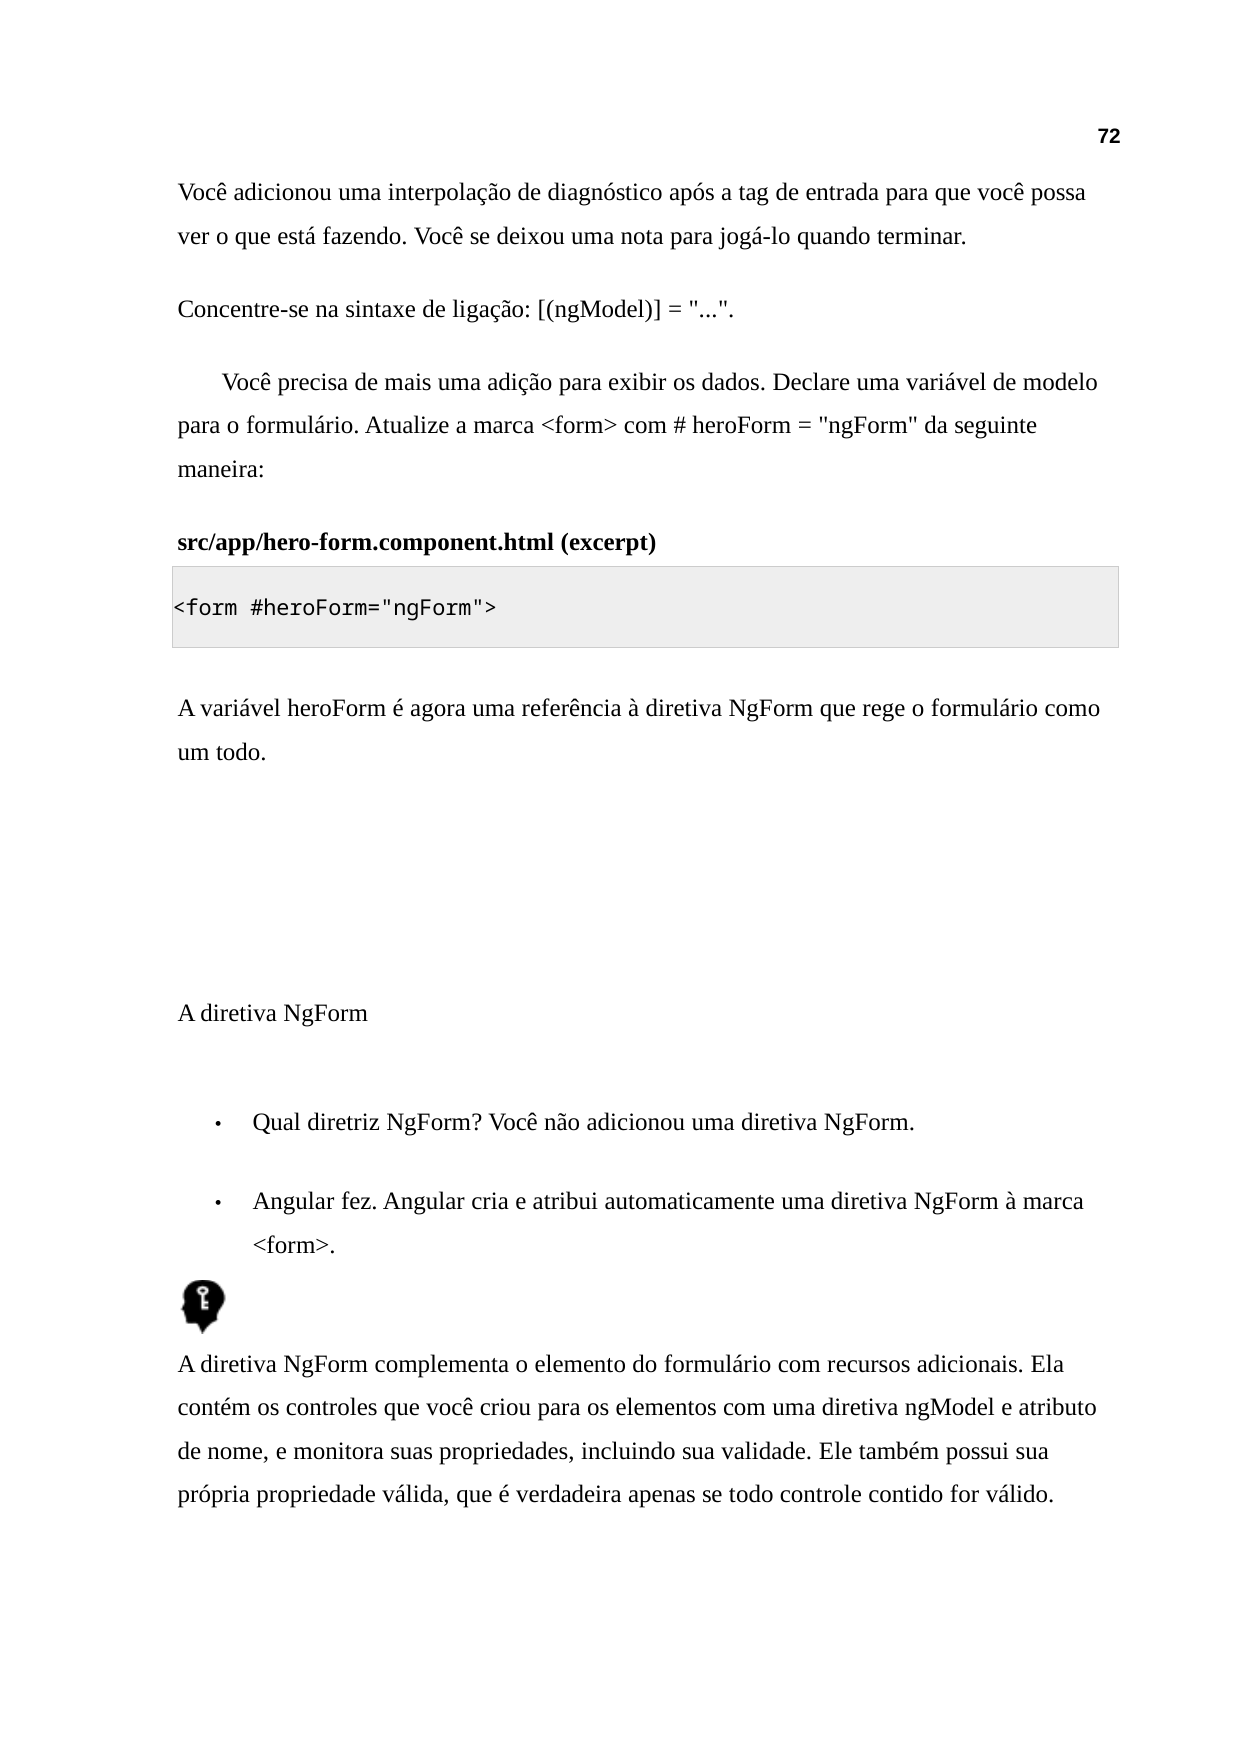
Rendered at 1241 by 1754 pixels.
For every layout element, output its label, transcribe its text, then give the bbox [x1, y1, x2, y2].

text Você precisa de mais uma adição para exibir os dados. Declare uma variável de modelo para o formulário. Atualize a marca <form> com # heroForm = "ngForm" da seguinte maneira: [177, 367, 1122, 483]
text Você adicionou uma interpolação de diagnóstico após a tag de entrada para que você possa ver o que está fazendo. Você se deixou uma nota para jogá-lo quando terminar. [177, 177, 1122, 250]
subtitle src/app/hero-form.component.html (excerpt) [177, 527, 1122, 556]
text A diretiva NgForm [177, 998, 1122, 1027]
list Angular fez. Angular cria e atribui automaticamente uma diretiva NgForm à marca <form>. [215, 1186, 1122, 1259]
picture [177, 1280, 231, 1334]
text A diretiva NgForm complementa o elemento do formulário com recursos adicionais. Ela contém os controles que você criou para os elementos com uma diretiva ngModel e atributo de nome, e monitora suas propriedades, incluindo sua validade. Ele também possui sua própria propriedade válida, que é verdadeira apenas se todo controle contido for válido. [177, 1273, 1122, 1508]
text Concentre-se na sintaxe de ligação: [(ngModel)] = "...". [177, 294, 1122, 323]
text A variável heroForm é agora uma referência à diretiva NgForm que rege o formulário como um todo. [177, 693, 1122, 766]
list Qual diretriz NgForm? Você não adicionou uma diretiva NgForm. [215, 1107, 1122, 1136]
